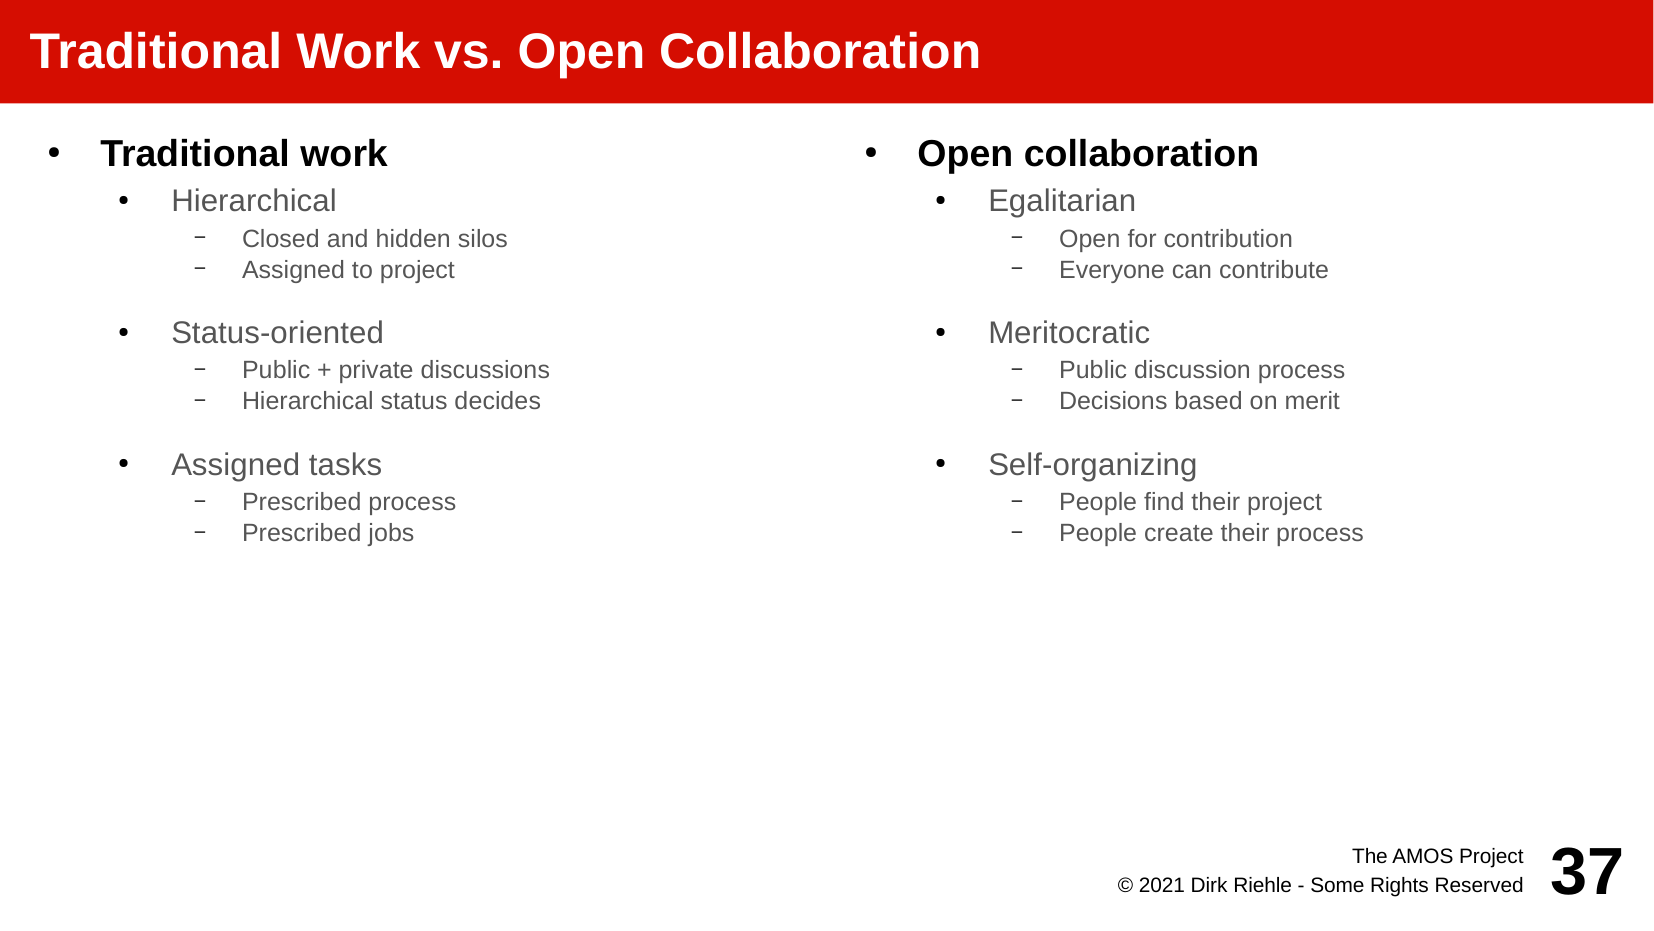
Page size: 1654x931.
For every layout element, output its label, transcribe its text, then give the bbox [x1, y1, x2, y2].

list Open collaboration Egalitarian Open for contribution Everyone can contribute Meritocratic Public discussion process Decisions based on merit Self-organizing People find their project People create their process [846, 132, 1625, 813]
list Traditional work Hierarchical Closed and hidden silos Assigned to project Status-oriented Public + private discussions Hierarchical status decides Assigned tasks Prescribed process Prescribed jobs [29, 132, 808, 813]
title Traditional Work vs. Open Collaboration [0, 0, 1654, 104]
